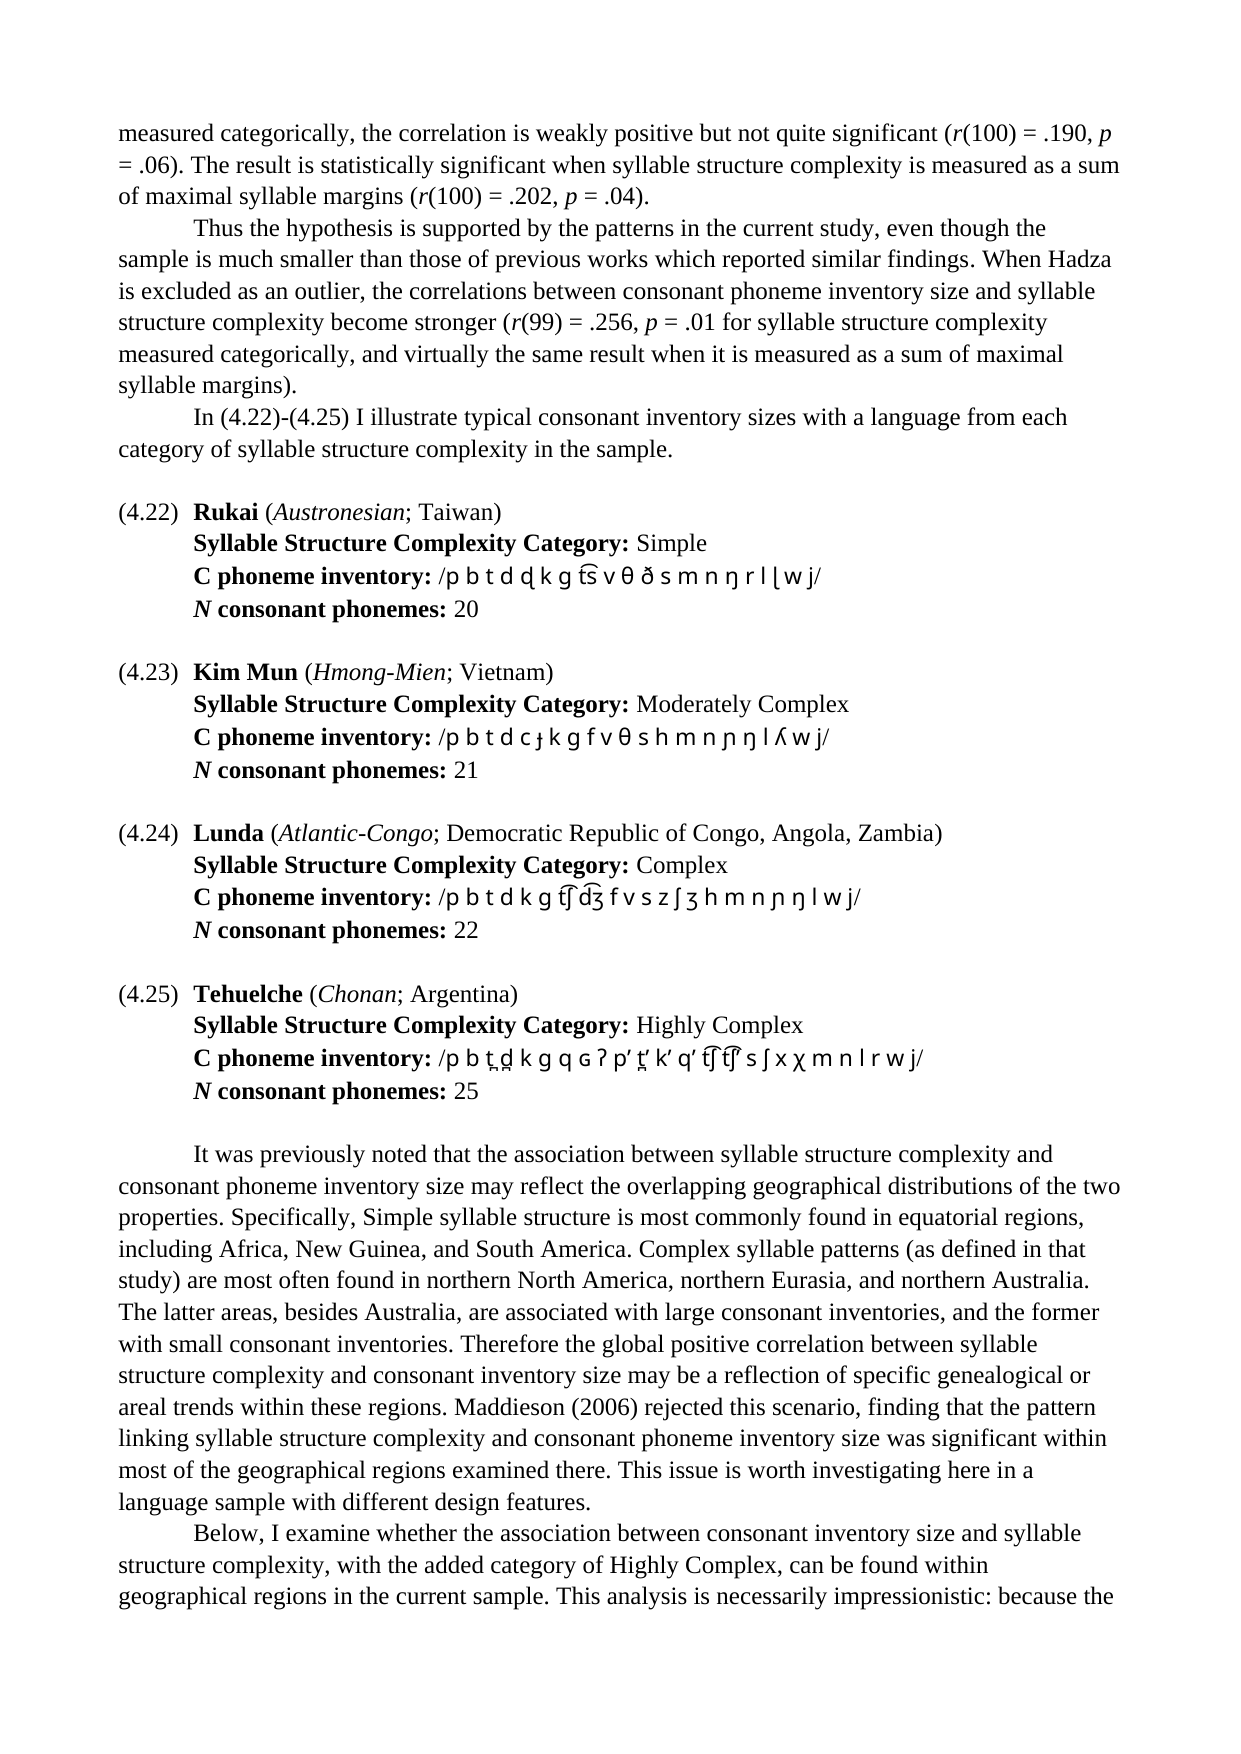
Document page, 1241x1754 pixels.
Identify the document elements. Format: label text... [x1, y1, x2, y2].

text It was previously noted that the association between syllable structure complexity and consonant phoneme inventory size may reflect the overlapping geographical distributions of the two properties. Specifically, Simple syllable structure is most commonly found in equatorial regions, including Africa, New Guinea, and South America. Complex syllable patterns (as defined in that study) are most often found in northern North America, northern Eurasia, and northern Australia. The latter areas, besides Australia, are associated with large consonant inventories, and the former with small consonant inventories. Therefore the global positive correlation between syllable structure complexity and consonant inventory size may be a reflection of specific genealogical or areal trends within these regions. Maddieson (2006) rejected this scenario, finding that the pattern linking syllable structure complexity and consonant phoneme inventory size was significant within most of the geographical regions examined there. This issue is worth investigating here in a language sample with different design features. [118, 1139, 1122, 1515]
text Below, I examine whether the association between consonant inventory size and syllable structure complexity, with the added category of Highly Complex, can be found within geographical regions in the current sample. This analysis is necessarily impressionistic: because the [118, 1518, 1122, 1610]
text Syllable Structure Complexity Category: Moderately Complex [193, 689, 1122, 718]
text Syllable Structure Complexity Category: Simple [193, 528, 1122, 557]
text C phoneme inventory: /p b t d k ɡ t͡ʃ d͡ʒ f v s z ʃ ʒ h m n ɲ ŋ l w j/ [193, 881, 1122, 912]
text Thus the hypothesis is supported by the patterns in the current study, even though the sample is much smaller than those of previous works which reported similar findings. When Hadza is excluded as an outlier, the correlations between consonant phoneme inventory size and syllable structure complexity become stronger (r(99) = .256, p = .01 for syllable structure complexity measured categorically, and virtually the same result when it is measured as a sum of maximal syllable margins). [118, 213, 1122, 399]
text C phoneme inventory: /p b t̪ d̪ k ɡ q ɢ ʔ p’ t̪’ k’ q’ t͡ʃ t͡ʃ’ s ʃ x χ m n l r w j/ [193, 1042, 1122, 1073]
text N consonant phonemes: 25 [193, 1076, 1122, 1105]
text C phoneme inventory: /p b t d c ɟ k ɡ f v θ s h m n ɲ ŋ l ʎ w j/ [193, 721, 1122, 752]
text (4.22) Rukai (Austronesian; Taiwan) [118, 497, 1122, 526]
text N consonant phonemes: 22 [193, 916, 1122, 944]
text Syllable Structure Complexity Category: Highly Complex [193, 1010, 1122, 1039]
text N consonant phonemes: 21 [193, 755, 1122, 784]
text N consonant phonemes: 20 [193, 594, 1122, 623]
text (4.25) Tehuelche (Chonan; Argentina) [118, 979, 1122, 1007]
text measured categorically, the correlation is weakly positive but not quite significant (r(100) = .190, p = .06). The result is statistically significant when syllable structure complexity is measured as a sum of maximal syllable margins (r(100) = .202, p = .04). [118, 118, 1122, 210]
text C phoneme inventory: /p b t d ɖ k ɡ t͡s v θ ð s m n ŋ r l ɭ w j/ [193, 560, 1122, 591]
text In (4.22)-(4.25) I illustrate typical consonant inventory sizes with a language from each category of syllable structure complexity in the sample. [118, 402, 1122, 462]
text (4.24) Lunda (Atlantic-Congo; Democratic Republic of Congo, Angola, Zambia) [118, 818, 1122, 847]
text Syllable Structure Complexity Category: Complex [193, 850, 1122, 878]
text (4.23) Kim Mun (Hmong-Mien; Vietnam) [118, 657, 1122, 686]
